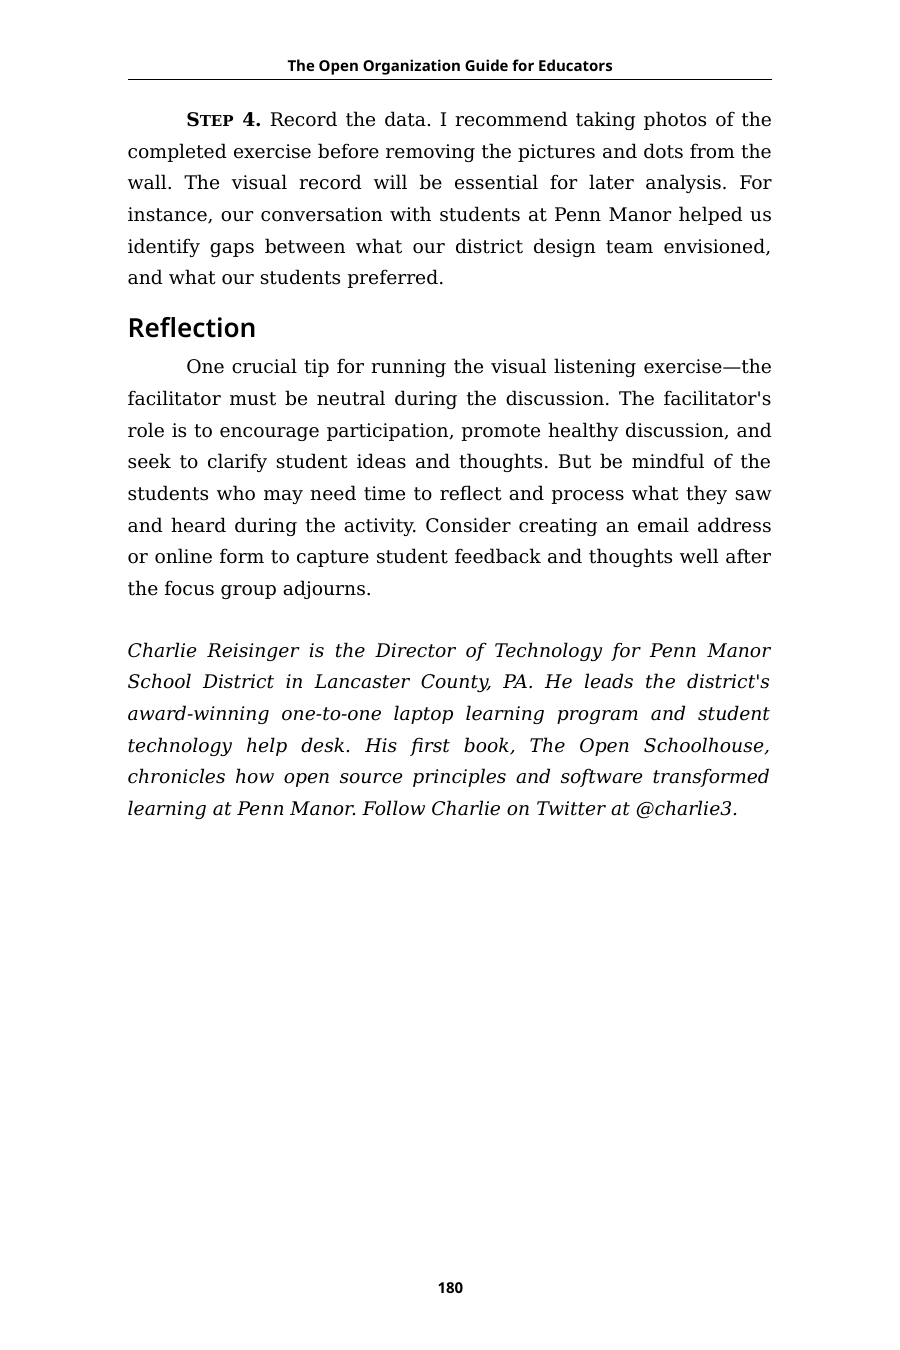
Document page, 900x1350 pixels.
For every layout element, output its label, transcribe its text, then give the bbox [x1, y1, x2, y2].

text Charlie Reisinger is the Director of Technology for Penn Manor School District in Lancaster County, PA. He leads the district's award-winning one-to-one laptop learning program and student technology help desk. His first book, The Open Schoolhouse, chronicles how open source principles and software transformed learning at Penn Manor. Follow Charlie on Twitter at @charlie3. [127, 640, 772, 820]
subtitle Reflection [127, 313, 772, 344]
text Step 4. Record the data. I recommend taking photos of the completed exercise before removing the pictures and dots from the wall. The visual record will be essential for later analysis. For instance, our conversation with students at Penn Manor helped us identify gaps between what our district design team envisioned, and what our students preferred. [127, 109, 772, 289]
text One crucial tip for running the visual listening exercise—the facilitator must be neutral during the discussion. The facilitator's role is to encourage participation, promote healthy discussion, and seek to clarify student ideas and thoughts. But be mindful of the students who may need time to reflect and process what they saw and heard during the activity. Consider creating an email address or online form to capture student feedback and thoughts well after the focus group adjourns. [127, 356, 772, 600]
